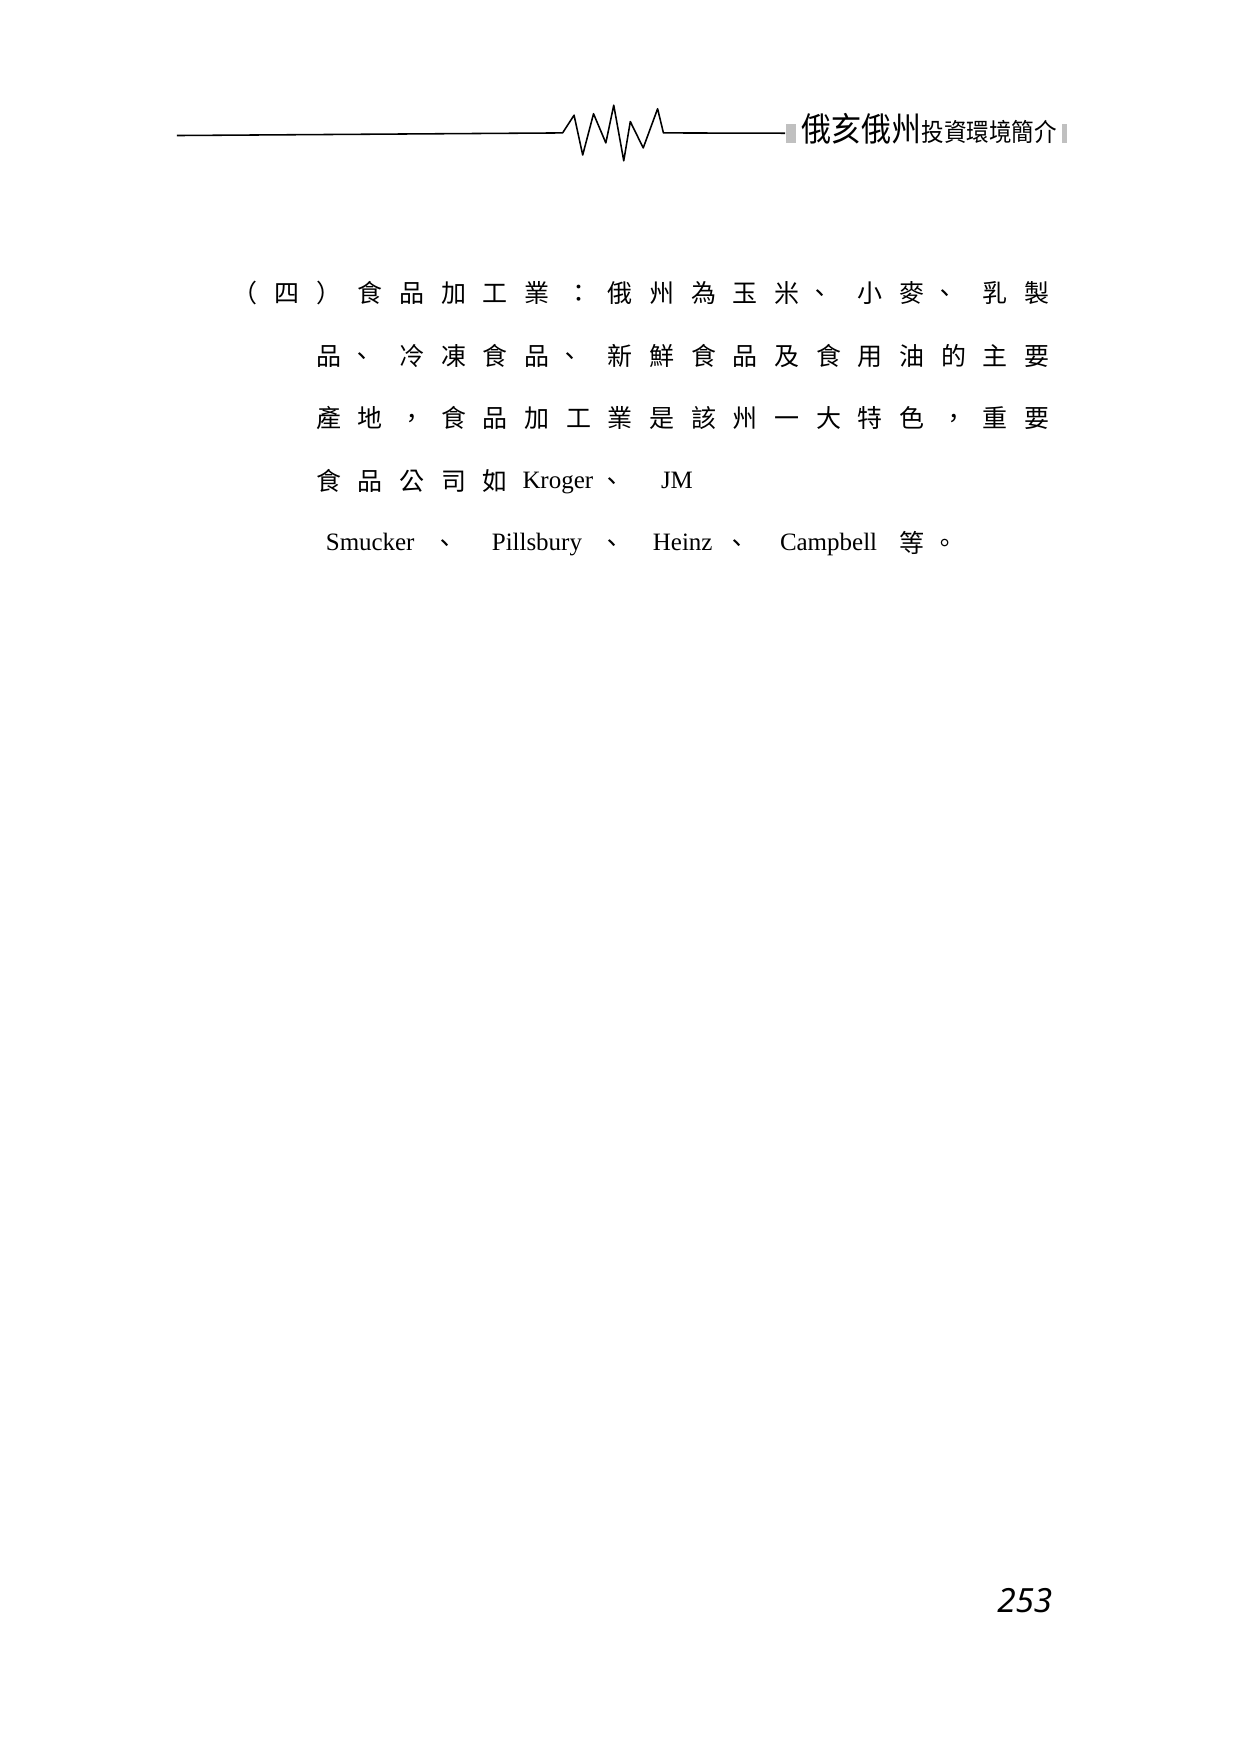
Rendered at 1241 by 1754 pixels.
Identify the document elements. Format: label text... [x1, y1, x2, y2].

text （四）食品加工業：俄州為玉米、小麥、乳製品、冷凍食品、新鮮食品及食用油的主要產地，食品加工業是該州一大特色，重要食品公司如Kroger、JM Smucker、Pillsbury、Heinz、Campbell等。 [207, 250, 1058, 563]
